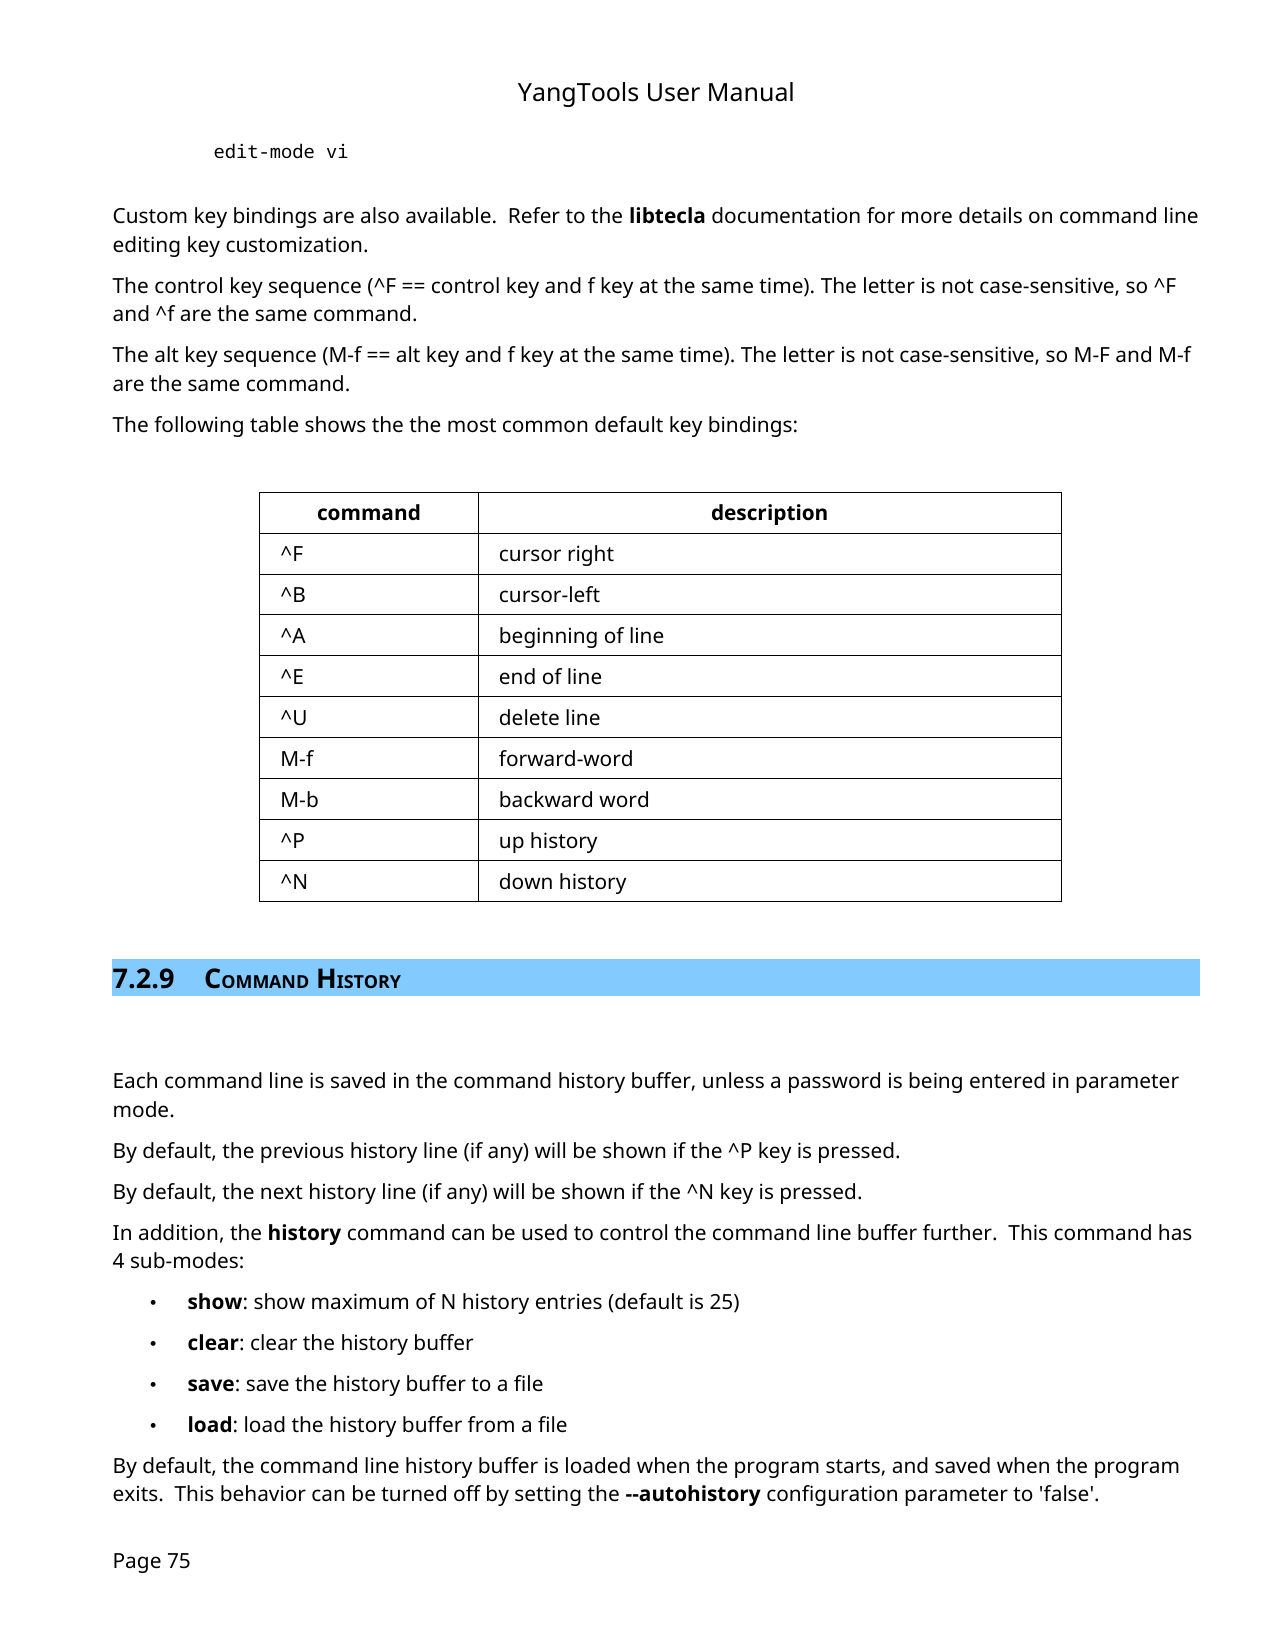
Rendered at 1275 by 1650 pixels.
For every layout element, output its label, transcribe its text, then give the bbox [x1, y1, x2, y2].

text By default, the next history line (if any) will be shown if the ^N key is pressed. [112, 1177, 1200, 1205]
table_cell ^P [260, 820, 478, 860]
table_cell forward-word [479, 738, 1061, 778]
table_cell end of line [479, 656, 1061, 696]
subtitle Command History [112, 959, 1200, 996]
text By default, the previous history line (if any) will be shown if the ^P key is pressed. [112, 1136, 1200, 1164]
table_cell backward word [479, 779, 1061, 819]
table_header description [479, 493, 1061, 532]
list load: load the history buffer from a file [150, 1410, 1200, 1438]
table_cell ^F [260, 534, 478, 573]
table_cell delete line [479, 697, 1061, 737]
text By default, the command line history buffer is loaded when the program starts, and saved when the program exits. This behavior can be turned off by setting the --autohistory configuration parameter to 'false'. [112, 1451, 1200, 1508]
text The control key sequence (^F == control key and f key at the same time). The letter is not case-sensitive, so ^F and ^f are the same command. [112, 271, 1200, 328]
text edit-mode vi [139, 138, 1200, 189]
text Custom key bindings are also available. Refer to the libtecla documentation for more details on command line editing key customization. [112, 202, 1200, 258]
table_cell cursor-left [479, 575, 1061, 614]
table_cell beginning of line [479, 615, 1061, 655]
table_cell ^B [260, 575, 478, 614]
text The alt key sequence (M-f == alt key and f key at the same time). The letter is not case-sensitive, so M-F and M-f are the same command. [112, 340, 1200, 397]
table_cell ^E [260, 656, 478, 696]
table_cell ^N [260, 861, 478, 901]
table_cell ^A [260, 615, 478, 655]
table_cell down history [479, 861, 1061, 901]
list show: show maximum of N history entries (default is 25) [150, 1287, 1200, 1316]
text The following table shows the the most common default key bindings: [112, 410, 1200, 438]
table_header command [260, 493, 478, 532]
table_cell up history [479, 820, 1061, 860]
table_cell M-f [260, 738, 478, 778]
table_cell M-b [260, 779, 478, 819]
list save: save the history buffer to a file [150, 1369, 1200, 1397]
text Each command line is saved in the command history buffer, unless a password is being entered in parameter mode. [112, 1067, 1200, 1123]
table_cell cursor right [479, 534, 1061, 573]
text In addition, the history command can be used to control the command line buffer further. This command has 4 sub-modes: [112, 1218, 1200, 1275]
table_cell ^U [260, 697, 478, 737]
list clear: clear the history buffer [150, 1328, 1200, 1357]
